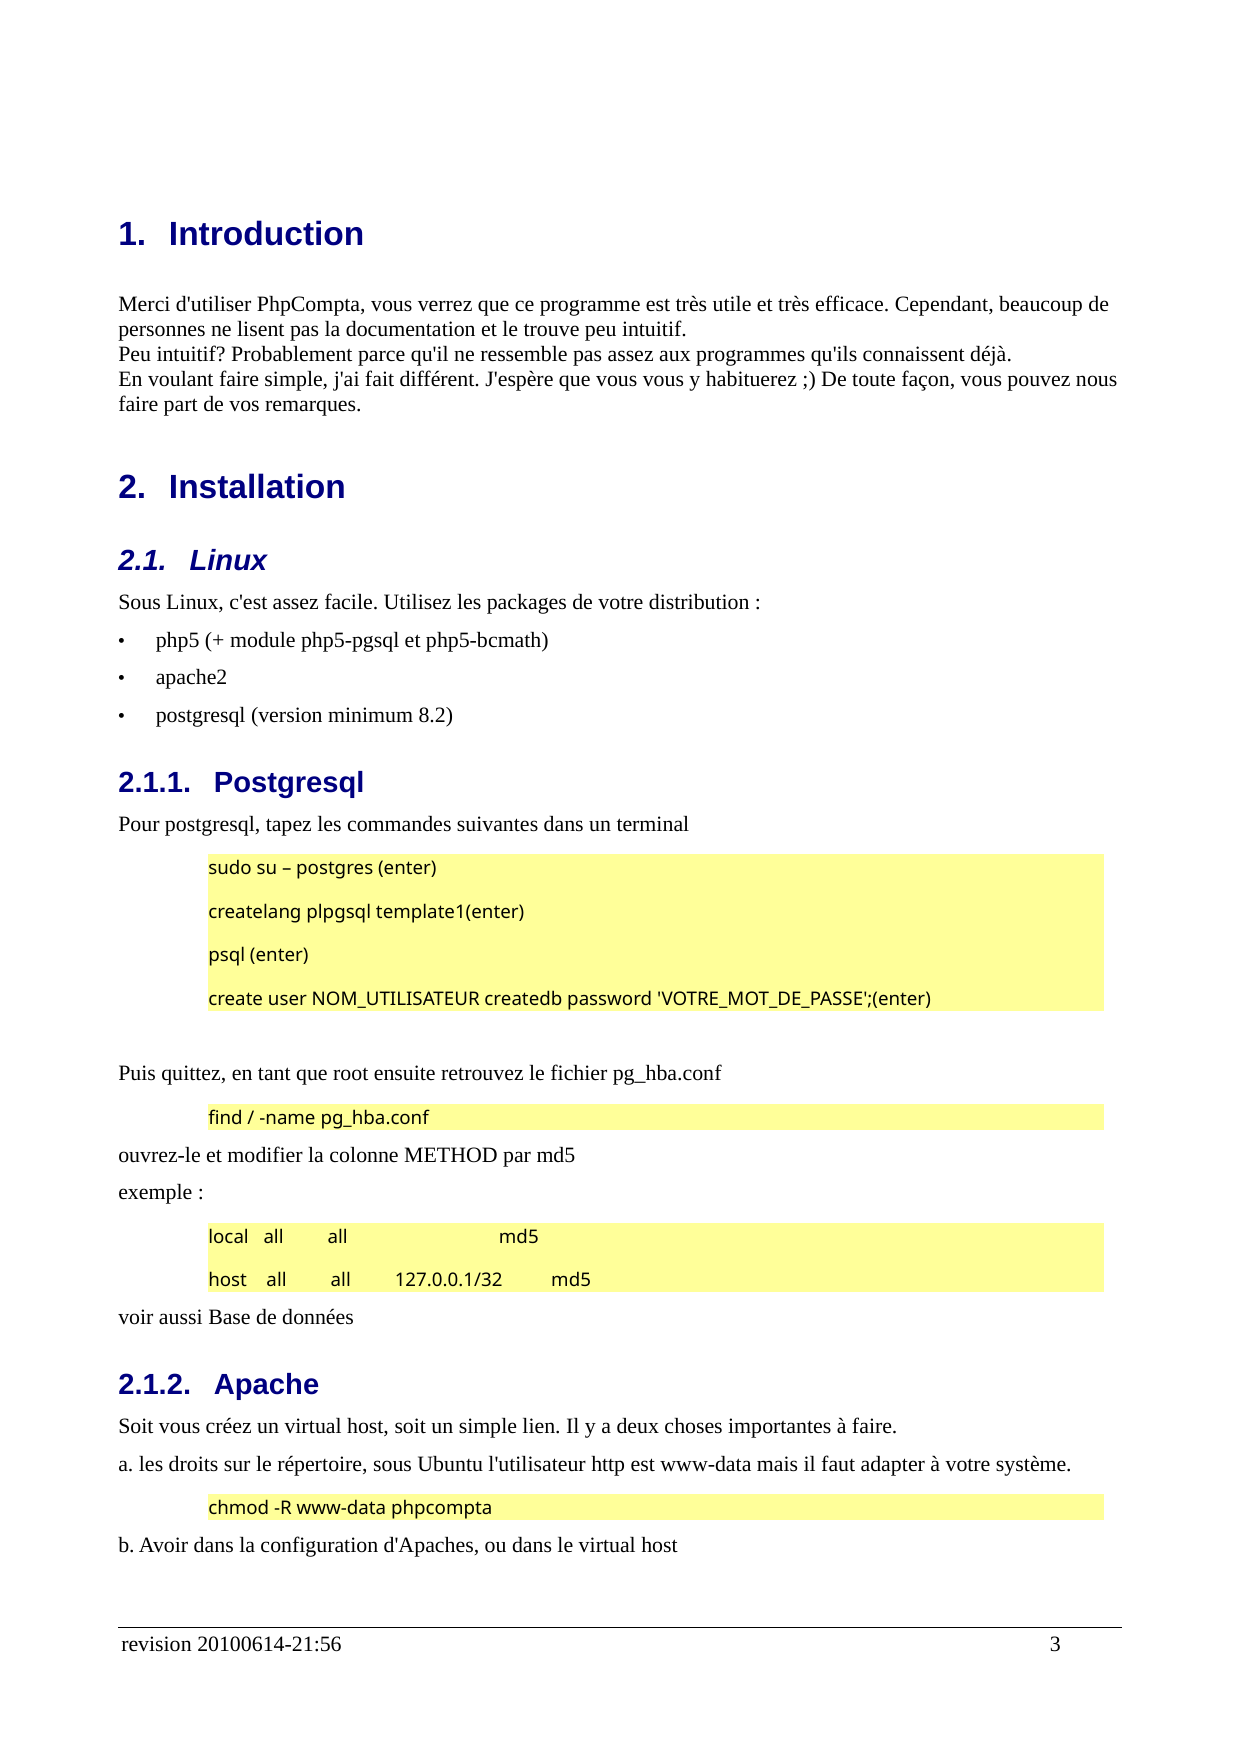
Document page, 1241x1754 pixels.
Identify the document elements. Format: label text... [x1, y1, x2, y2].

list postgresql (version minimum 8.2) [118, 702, 1122, 727]
text a. les droits sur le répertoire, sous Ubuntu l'utilisateur http est www-data mais il faut adapter à votre système. [118, 1451, 1122, 1476]
text create user NOM_UTILISATEUR createdb password 'VOTRE_MOT_DE_PASSE';(enter) [208, 985, 1104, 1011]
text b. Avoir dans la configuration d'Apaches, ou dans le virtual host [118, 1532, 1122, 1557]
list php5 (+ module php5-pgsql et php5-bcmath) [118, 627, 1122, 652]
text Sous Linux, c'est assez facile. Utilisez les packages de votre distribution : [118, 589, 1122, 614]
text Puis quittez, en tant que root ensuite retrouvez le fichier pg_hba.conf [118, 1060, 1122, 1086]
text createlang plpgsql template1(enter) [208, 898, 1104, 924]
text Merci d'utiliser PhpCompta, vous verrez que ce programme est très utile et très efficace. Cependant, beaucoup de personnes ne lisent pas la documentation et le trouve peu intuitif. [118, 291, 1122, 341]
subtitle Postgresql [118, 765, 1122, 798]
text exemple : [118, 1179, 1122, 1204]
list apache2 [118, 664, 1122, 689]
text psql (enter) [208, 942, 1104, 967]
text voir aussi Base de données [118, 1304, 1122, 1329]
text sudo su – postgres (enter) [208, 854, 1104, 880]
text ouvrez-le et modifier la colonne METHOD par md5 [118, 1142, 1122, 1167]
text local all all md5 [208, 1223, 1104, 1249]
text Soit vous créez un virtual host, soit un simple lien. Il y a deux choses importantes à faire. [118, 1413, 1122, 1438]
text Peu intuitif? Probablement parce qu'il ne ressemble pas assez aux programmes qu'ils connaissent déjà. [118, 341, 1122, 366]
text En voulant faire simple, j'ai fait différent. J'espère que vous vous y habituerez ;) De toute façon, vous pouvez nous faire part de vos remarques. [118, 366, 1122, 417]
subtitle Apache [118, 1367, 1122, 1400]
subtitle Installation [118, 467, 1122, 505]
subtitle Linux [118, 543, 1122, 576]
subtitle Introduction [118, 214, 1122, 253]
text chmod -R www-data phpcompta [208, 1494, 1104, 1520]
text host all all 127.0.0.1/32 md5 [208, 1267, 1104, 1292]
text Pour postgresql, tapez les commandes suivantes dans un terminal [118, 811, 1122, 836]
text find / -name pg_hba.conf [208, 1104, 1104, 1130]
